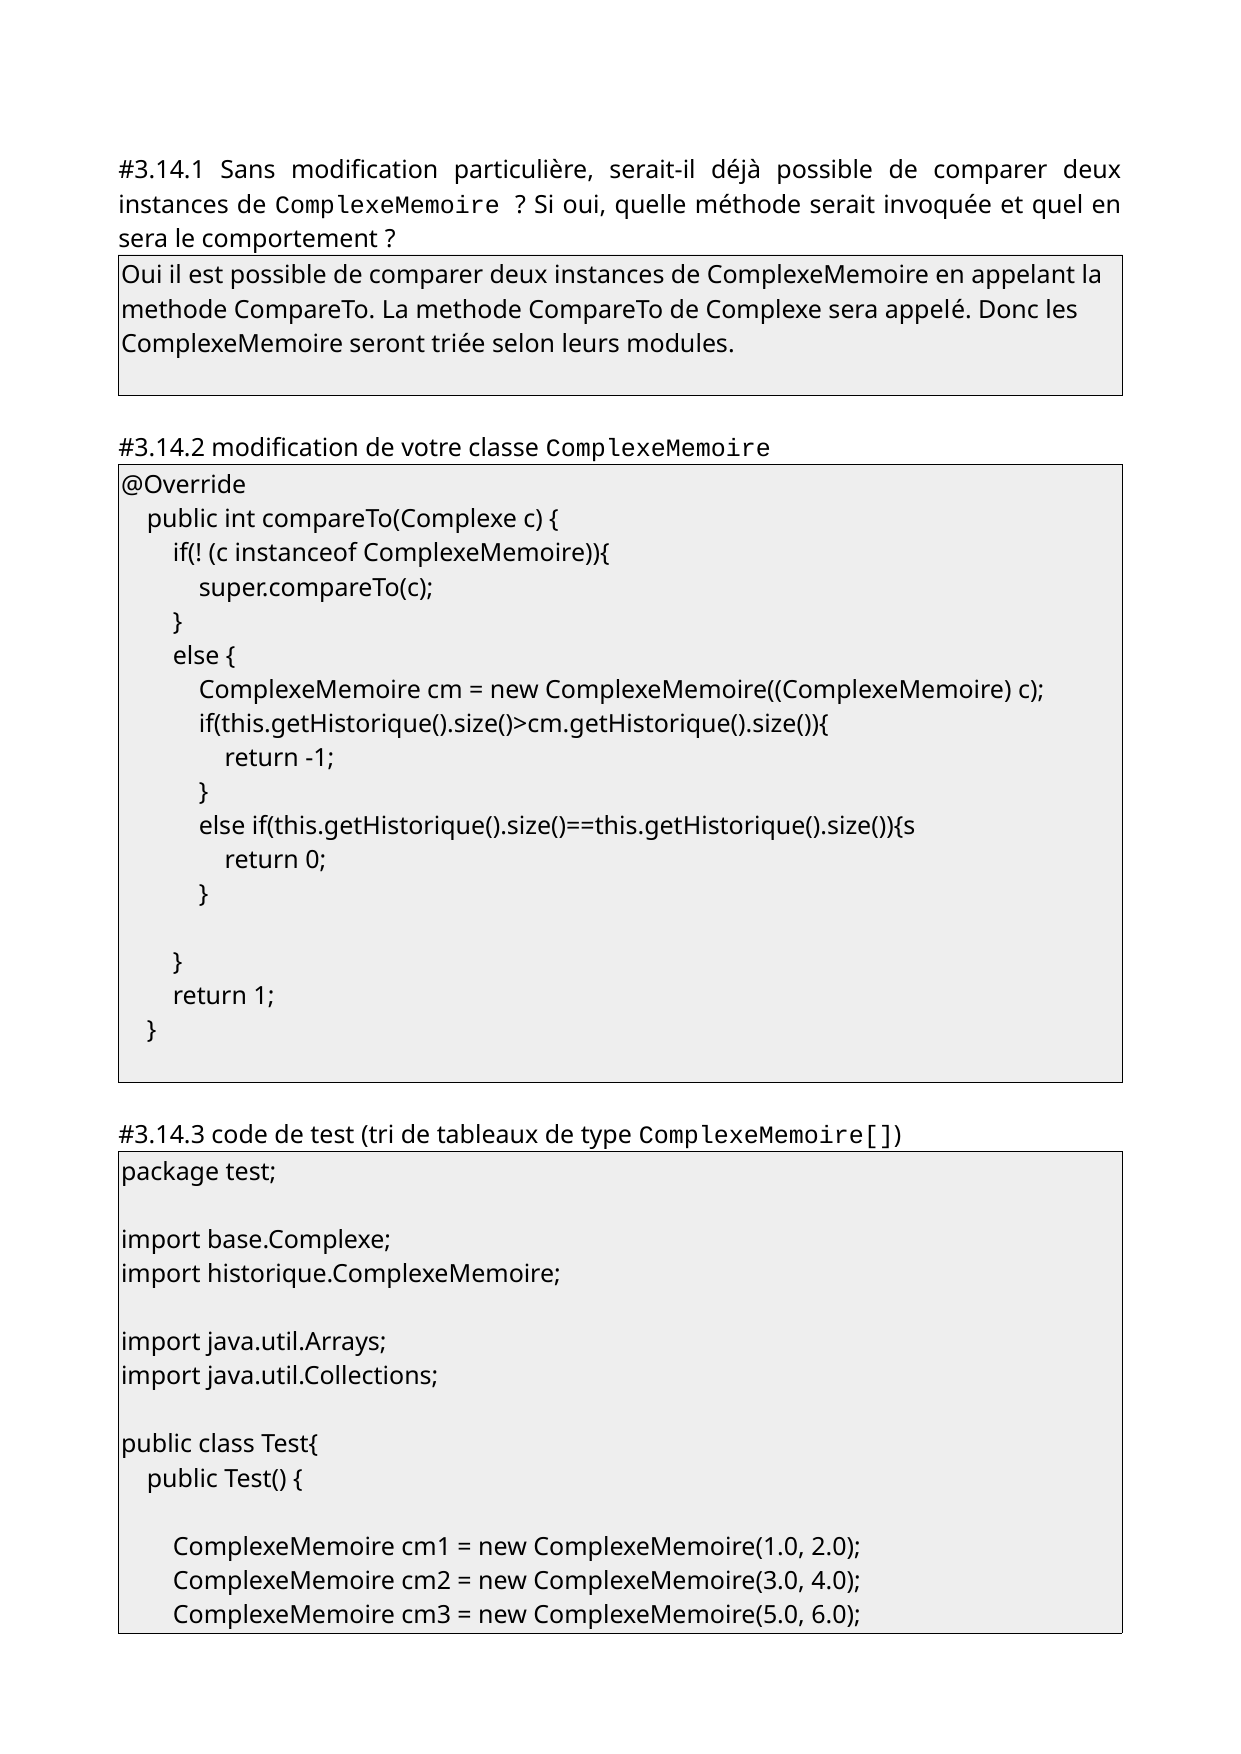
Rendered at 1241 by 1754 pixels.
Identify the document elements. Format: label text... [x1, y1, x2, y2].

text } [119, 1009, 1122, 1043]
text #3.14.3 code de test (tri de tableaux de type ComplexeMemoire[]) [118, 1117, 1122, 1151]
text } [119, 601, 1122, 635]
text return 0; [119, 839, 1122, 873]
text return -1; [119, 737, 1122, 771]
text ComplexeMemoire cm2 = new ComplexeMemoire(3.0, 4.0); [119, 1560, 1122, 1594]
text super.compareTo(c); [119, 567, 1122, 601]
text package test; [119, 1152, 1122, 1185]
text } [119, 941, 1122, 975]
text return 1; [119, 975, 1122, 1009]
text } [119, 873, 1122, 907]
text public Test() { [119, 1458, 1122, 1492]
text ComplexeMemoire cm3 = new ComplexeMemoire(5.0, 6.0); [119, 1594, 1122, 1633]
text if(! (c instanceof ComplexeMemoire)){ [119, 532, 1122, 567]
text public class Test{ [119, 1423, 1122, 1458]
text #3.14.1 Sans modification particulière, serait-il déjà possible de comparer deux instances de ComplexeMemoire ? Si oui, quelle méthode serait invoquée et quel en sera le comportement ? [118, 152, 1122, 254]
text ComplexeMemoire cm1 = new ComplexeMemoire(1.0, 2.0); [119, 1526, 1122, 1560]
text ComplexeMemoire cm = new ComplexeMemoire((ComplexeMemoire) c); [119, 669, 1122, 703]
text import historique.ComplexeMemoire; [119, 1253, 1122, 1287]
text public int compareTo(Complexe c) { [119, 498, 1122, 532]
text Oui il est possible de comparer deux instances de ComplexeMemoire en appelant la methode CompareTo. La methode CompareTo de Complexe sera appelé. Donc les ComplexeMemoire seront triée selon leurs modules. [119, 256, 1122, 357]
text @Override [119, 465, 1122, 498]
text import java.util.Arrays; [119, 1321, 1122, 1355]
text #3.14.2 modification de votre classe ComplexeMemoire [118, 430, 1122, 464]
text } [119, 771, 1122, 805]
text import base.Complexe; [119, 1219, 1122, 1253]
text else if(this.getHistorique().size()==this.getHistorique().size()){s [119, 805, 1122, 839]
text else { [119, 635, 1122, 669]
text import java.util.Collections; [119, 1355, 1122, 1389]
text if(this.getHistorique().size()>cm.getHistorique().size()){ [119, 703, 1122, 737]
